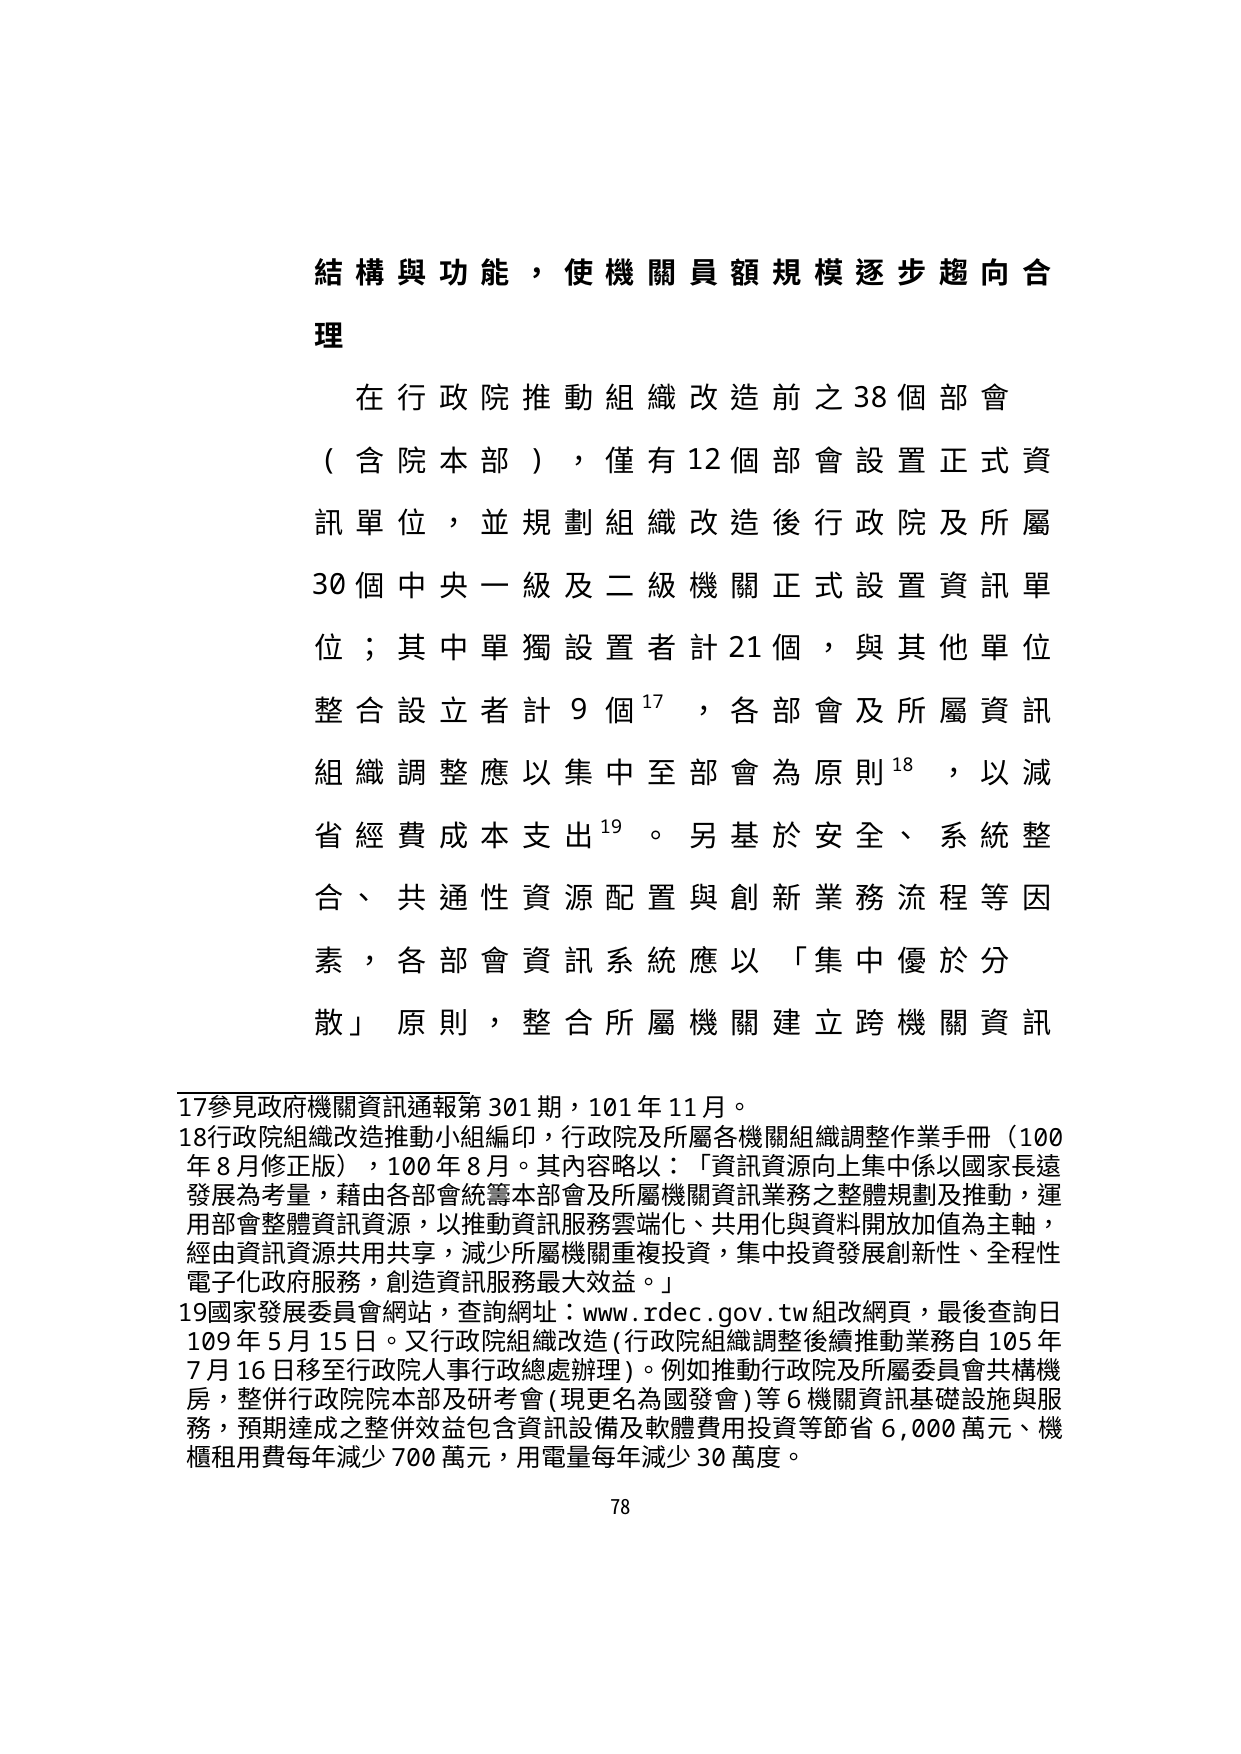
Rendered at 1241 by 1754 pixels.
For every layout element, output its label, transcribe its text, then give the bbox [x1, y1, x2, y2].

text 行政院組織改造推動小組編印，行政院及所屬各機關組織調整作業手冊（100年8月修正版），100年8月。其內容略以：「資訊資源向上集中係以國家長遠發展為考量，藉由各部會統籌本部會及所屬機關資訊業務之整體規劃及推動，運用部會整體資訊資源，以推動資訊服務雲端化、共用化與資料開放加值為主軸，經由資訊資源共用共享，減少所屬機關重複投資，集中投資發展創新性、全程性電子化政府服務，創造資訊服務最大效益。」 [177, 1123, 1063, 1298]
text 結構與功能，使機關員額規模逐步趨向合理 [242, 229, 1058, 354]
text 國家發展委員會網站，查詢網址：www.rdec.gov.tw組改網頁，最後查詢日109年5月15日。又行政院組織改造(行政院組織調整後續推動業務自105年7月16日移至行政院人事行政總處辦理)。例如推動行政院及所屬委員會共構機房，整併行政院院本部及研考會(現更名為國發會)等6機關資訊基礎設施與服務，預期達成之整併效益包含資訊設備及軟體費用投資等節省6,000萬元、機櫃租用費每年減少700萬元，用電量每年減少30萬度。 [177, 1298, 1063, 1473]
text 參見政府機關資訊通報第301期，101年11月。 [177, 1093, 1063, 1123]
text 在行政院推動組織改造前之38個部會(含院本部)，僅有12個部會設置正式資訊單位，並規劃組織改造後行政院及所屬30個中央一級及二級機關正式設置資訊單位；其中單獨設置者計21個，與其他單位整合設立者計9個，各部會及所屬資訊組織調整應以集中至部會為原則，以減省經費成本支出。另基於安全、系統整合、共通性資源配置與創新業務流程等因素，各部會資訊系統應以「集中優於分散」原則，整合所屬機關建立跨機關資訊 [271, 354, 1058, 1042]
